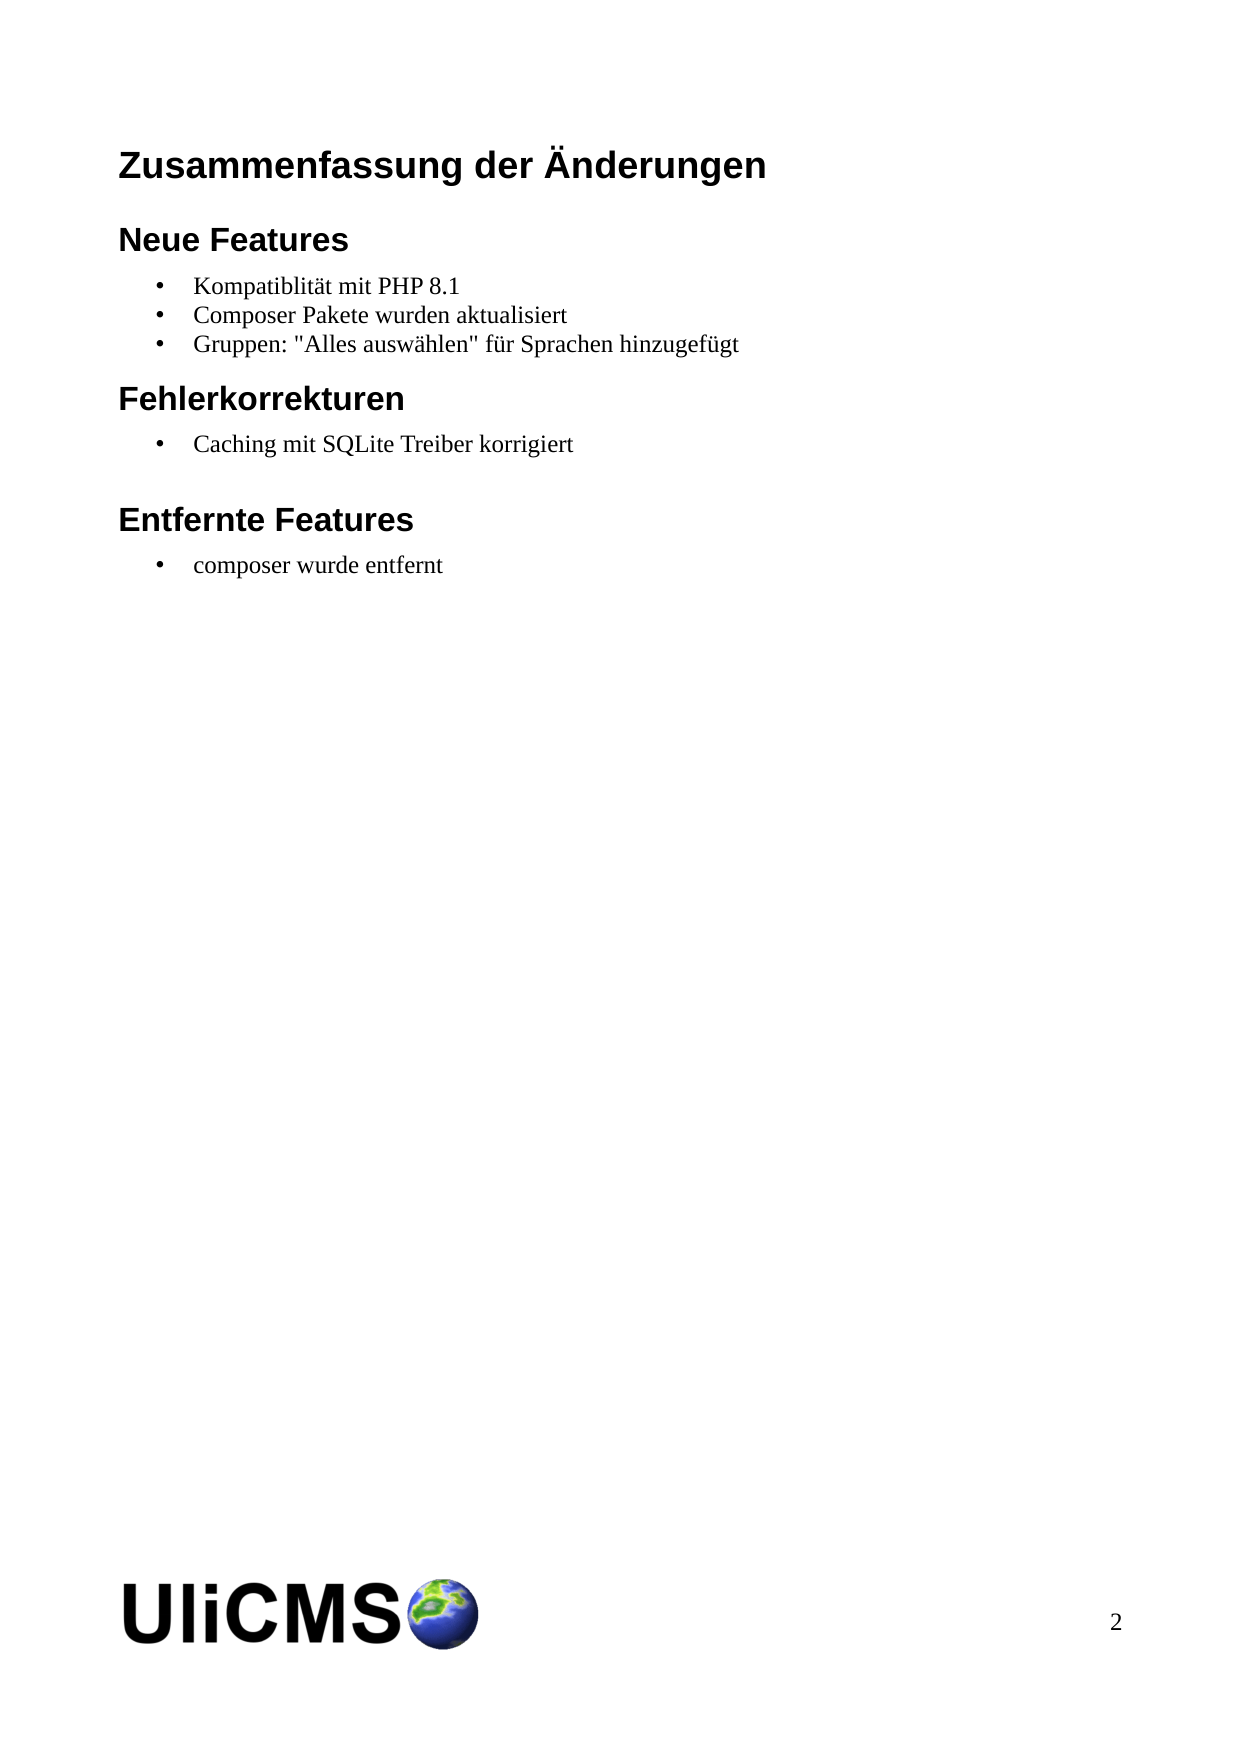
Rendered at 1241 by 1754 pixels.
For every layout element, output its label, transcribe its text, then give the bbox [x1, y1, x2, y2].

list Composer Pakete wurden aktualisiert [156, 300, 1122, 329]
list Gruppen: "Alles auswählen" für Sprachen hinzugefügt [156, 329, 1122, 357]
subtitle Fehlerkorrekturen [118, 378, 1122, 417]
list composer wurde entfernt [156, 551, 1122, 579]
list Caching mit SQLite Treiber korrigiert [156, 429, 1122, 458]
picture [118, 1578, 479, 1652]
subtitle Neue Features [118, 220, 1122, 259]
list Kompatiblität mit PHP 8.1 [156, 271, 1122, 300]
subtitle Entfernte Features [118, 499, 1122, 538]
